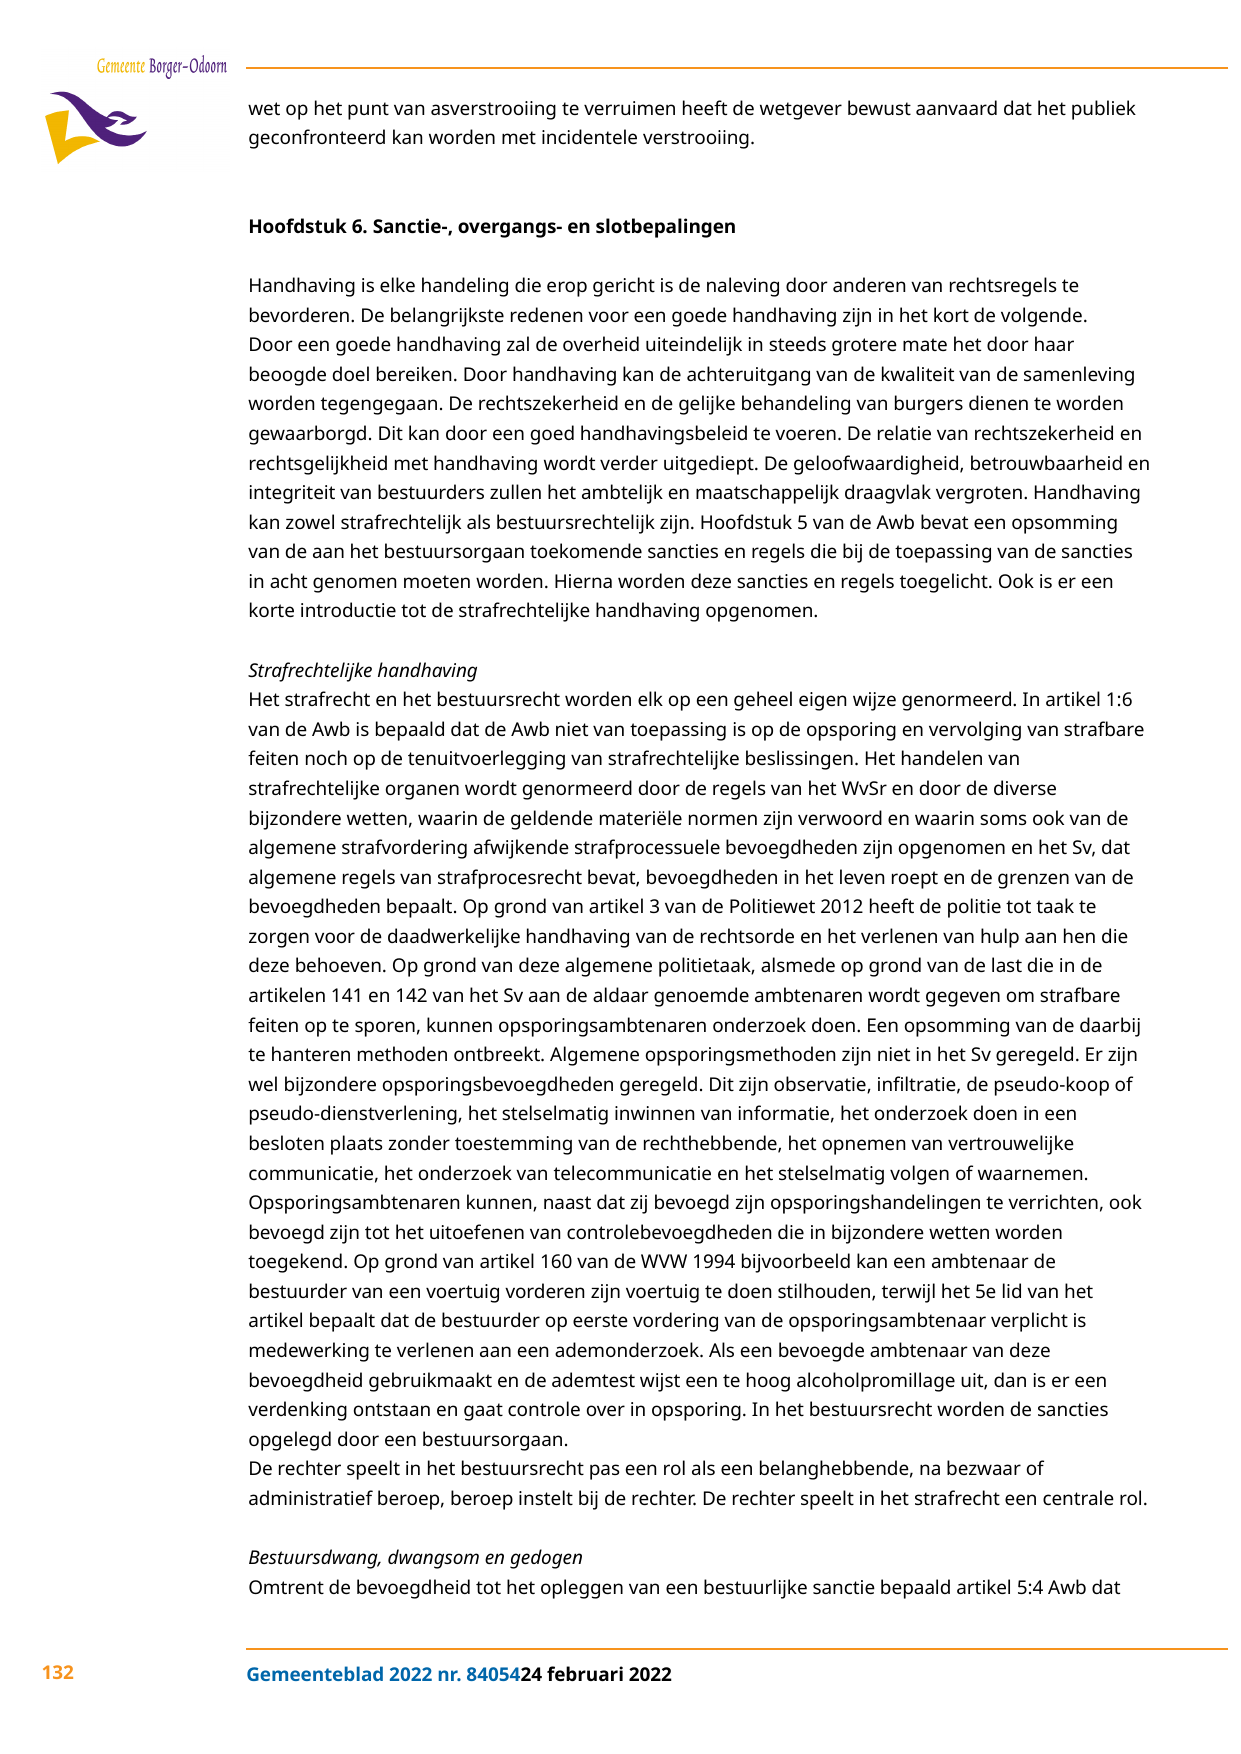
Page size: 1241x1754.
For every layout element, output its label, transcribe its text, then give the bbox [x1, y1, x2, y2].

text Door een goede handhaving zal de overheid uiteindelijk in steeds grotere mate het door haar beoogde doel bereiken. Door handhaving kan de achteruitgang van de kwaliteit van de samenleving worden tegengegaan. De rechtszekerheid en de gelijke behandeling van burgers dienen te worden gewaarborgd. Dit kan door een goed handhavingsbeleid te voeren. De relatie van rechtszekerheid en rechtsgelijkheid met handhaving wordt verder uitgediept. De geloofwaardigheid, betrouwbaarheid en integriteit van bestuurders zullen het ambtelijk en maatschappelijk draagvlak vergroten. Handhaving kan zowel strafrechtelijk als bestuursrechtelijk zijn. Hoofdstuk 5 van de Awb bevat een opsomming van de aan het bestuursorgaan toekomende sancties en regels die bij de toepassing van de sancties in acht genomen moeten worden. Hierna worden deze sancties en regels toegelicht. Ook is er een korte introductie tot de strafrechtelijke handhaving opgenomen. [248, 331, 1152, 623]
text De rechter speelt in het bestuursrecht pas een rol als een belanghebbende, na bezwaar of administratief beroep, beroep instelt bij de rechter. De rechter speelt in het strafrecht een centrale rol. [248, 1456, 1152, 1511]
text Hoofdstuk 6. Sanctie-, overgangs- en slotbepalingen [248, 213, 1152, 239]
text Omtrent de bevoegdheid tot het opleggen van een bestuurlijke sanctie bepaald artikel 5:4 Awb dat [248, 1574, 1152, 1600]
text Handhaving is elke handeling die erop gericht is de naleving door anderen van rechtsregels te bevorderen. De belangrijkste redenen voor een goede handhaving zijn in het kort de volgende. [248, 272, 1152, 328]
text Het strafrecht en het bestuursrecht worden elk op een geheel eigen wijze genormeerd. In artikel 1:6 van de Awb is bepaald dat de Awb niet van toepassing is op de opsporing en vervolging van strafbare feiten noch op de tenuitvoerlegging van strafrechtelijke beslissingen. Het handelen van strafrechtelijke organen wordt genormeerd door de regels van het WvSr en door de diverse bijzondere wetten, waarin de geldende materiële normen zijn verwoord en waarin soms ook van de algemene strafvordering afwijkende strafprocessuele bevoegdheden zijn opgenomen en het Sv, dat algemene regels van strafprocesrecht bevat, bevoegdheden in het leven roept en de grenzen van de bevoegdheden bepaalt. Op grond van artikel 3 van de Politiewet 2012 heeft de politie tot taak te zorgen voor de daadwerkelijke handhaving van de rechtsorde en het verlenen van hulp aan hen die deze behoeven. Op grond van deze algemene politietaak, alsmede op grond van de last die in de artikelen 141 en 142 van het Sv aan de aldaar genoemde ambtenaren wordt gegeven om strafbare feiten op te sporen, kunnen opsporingsambtenaren onderzoek doen. Een opsomming van de daarbij te hanteren methoden ontbreekt. Algemene opsporingsmethoden zijn niet in het Sv geregeld. Er zijn wel bijzondere opsporingsbevoegdheden geregeld. Dit zijn observatie, infiltratie, de pseudo-koop of pseudo-dienstverlening, het stelselmatig inwinnen van informatie, het onderzoek doen in een besloten plaats zonder toestemming van de rechthebbende, het opnemen van vertrouwelijke communicatie, het onderzoek van telecommunicatie en het stelselmatig volgen of waarnemen. Opsporingsambtenaren kunnen, naast dat zij bevoegd zijn opsporingshandelingen te verrichten, ook bevoegd zijn tot het uitoefenen van controlebevoegdheden die in bijzondere wetten worden toegekend. Op grond van artikel 160 van de WVW 1994 bijvoorbeeld kan een ambtenaar de bestuurder van een voertuig vorderen zijn voertuig te doen stilhouden, terwijl het 5e lid van het artikel bepaalt dat de bestuurder op eerste vordering van de opsporingsambtenaar verplicht is medewerking te verlenen aan een ademonderzoek. Als een bevoegde ambtenaar van deze bevoegdheid gebruikmaakt en de ademtest wijst een te hoog alcoholpromillage uit, dan is er een verdenking ontstaan en gaat controle over in opsporing. In het bestuursrecht worden de sancties opgelegd door een bestuursorgaan. [248, 686, 1152, 1452]
text wet op het punt van asverstrooiing te verruimen heeft de wetgever bewust aanvaard dat het publiek geconfronteerd kan worden met incidentele verstrooiing. [248, 95, 1152, 150]
text Bestuursdwang, dwangsom en gedogen [248, 1544, 1152, 1570]
picture [41, 47, 231, 172]
text Strafrechtelijke handhaving [248, 657, 1152, 683]
